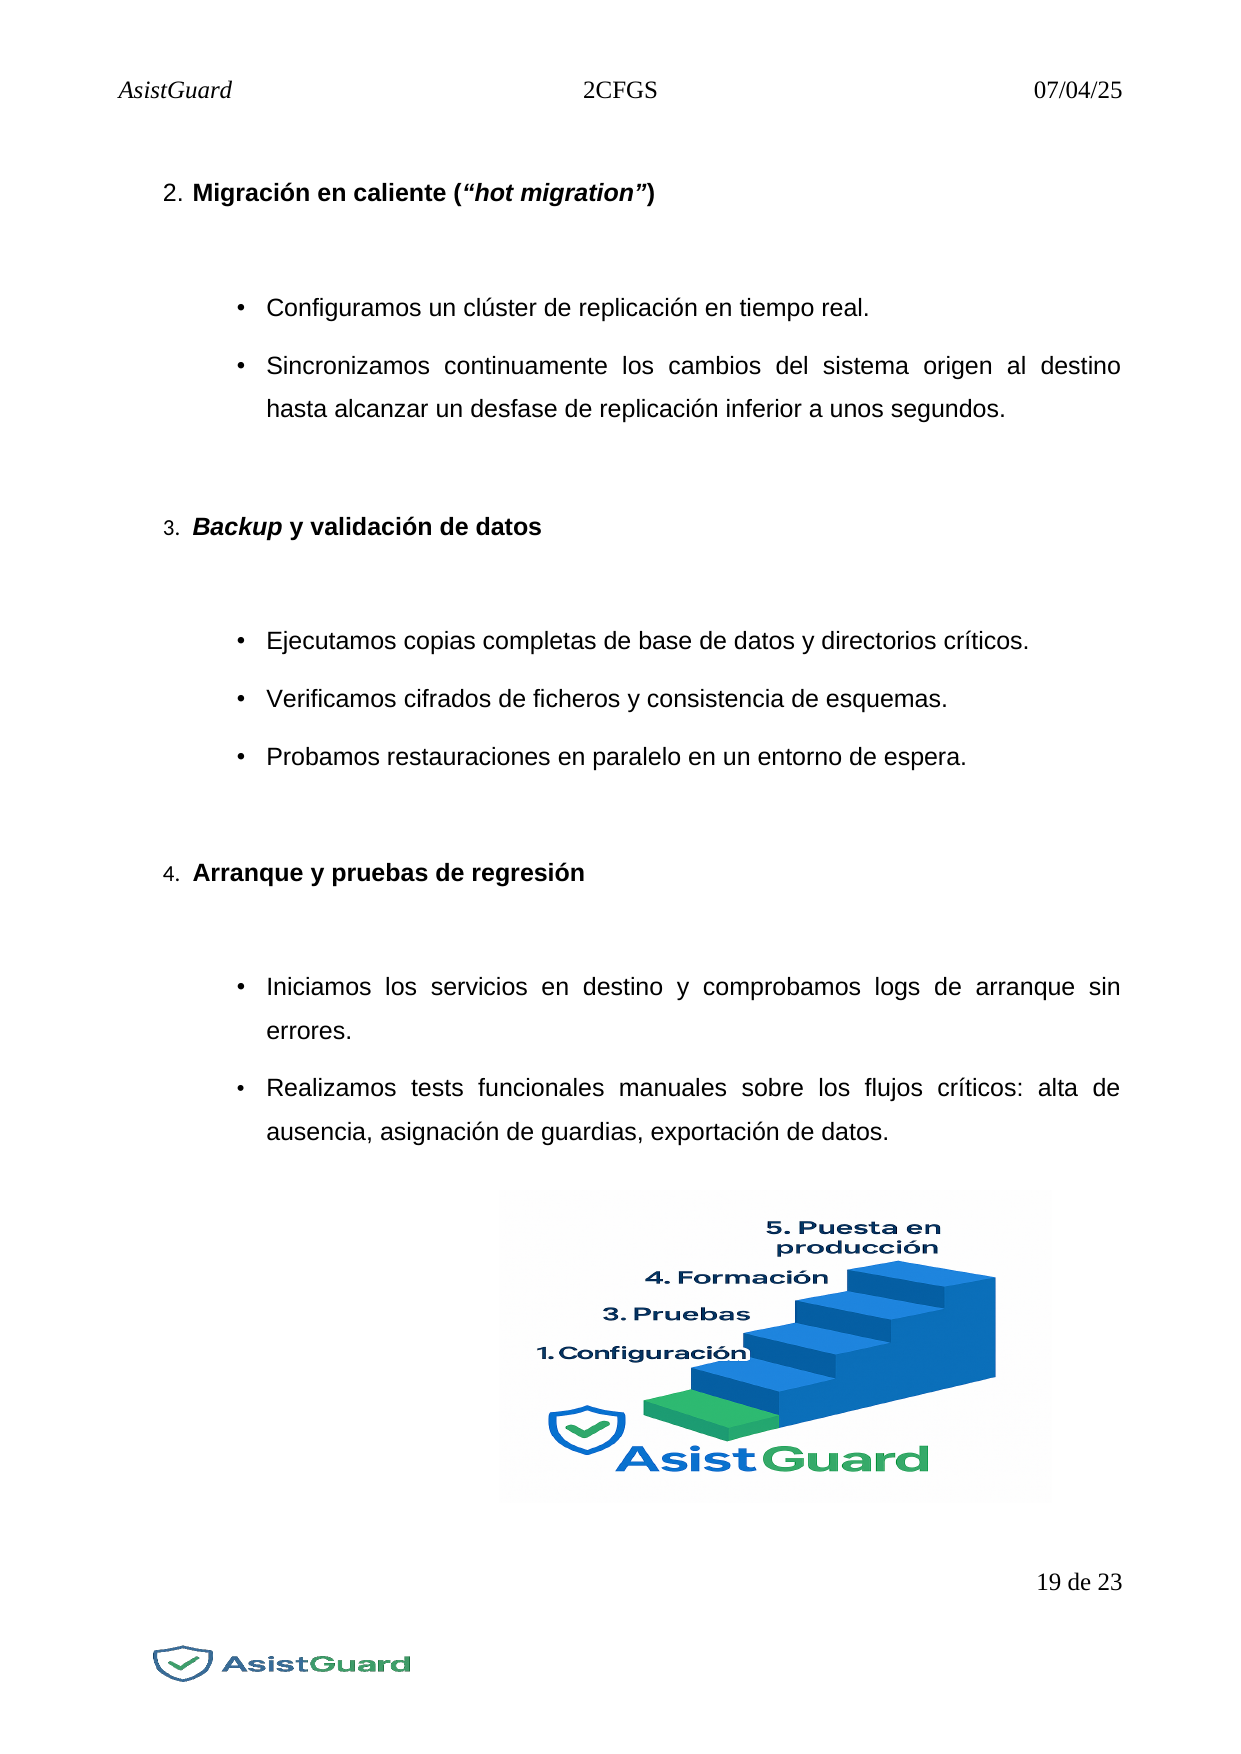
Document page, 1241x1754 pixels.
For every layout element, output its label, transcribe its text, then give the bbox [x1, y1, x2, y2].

list Ejecutamos copias completas de base de datos y directorios críticos. [237, 626, 1122, 655]
list Verificamos cifrados de ficheros y consistencia de esquemas. [237, 684, 1122, 713]
picture [118, 1578, 443, 1754]
list Realizamos tests funcionales manuales sobre los flujos críticos: alta de ausencia, asignación de guardias, exportación de datos. [237, 1073, 1122, 1145]
list Backup y validación de datos [163, 511, 1122, 541]
list Configuramos un clúster de replicación en tiempo real. [237, 293, 1122, 322]
list Iniciamos los servicios en destino y comprobamos logs de arranque sin errores. [237, 972, 1122, 1044]
list Migración en caliente (“hot migration”) [163, 177, 1122, 206]
list Arranque y pruebas de regresión [163, 857, 1122, 887]
picture [499, 1190, 1052, 1503]
list Sincronizamos continuamente los cambios del sistema origen al destino hasta alcanzar un desfase de replicación inferior a unos segundos. [237, 351, 1122, 423]
list Probamos restauraciones en paralelo en un entorno de espera. [237, 742, 1122, 771]
